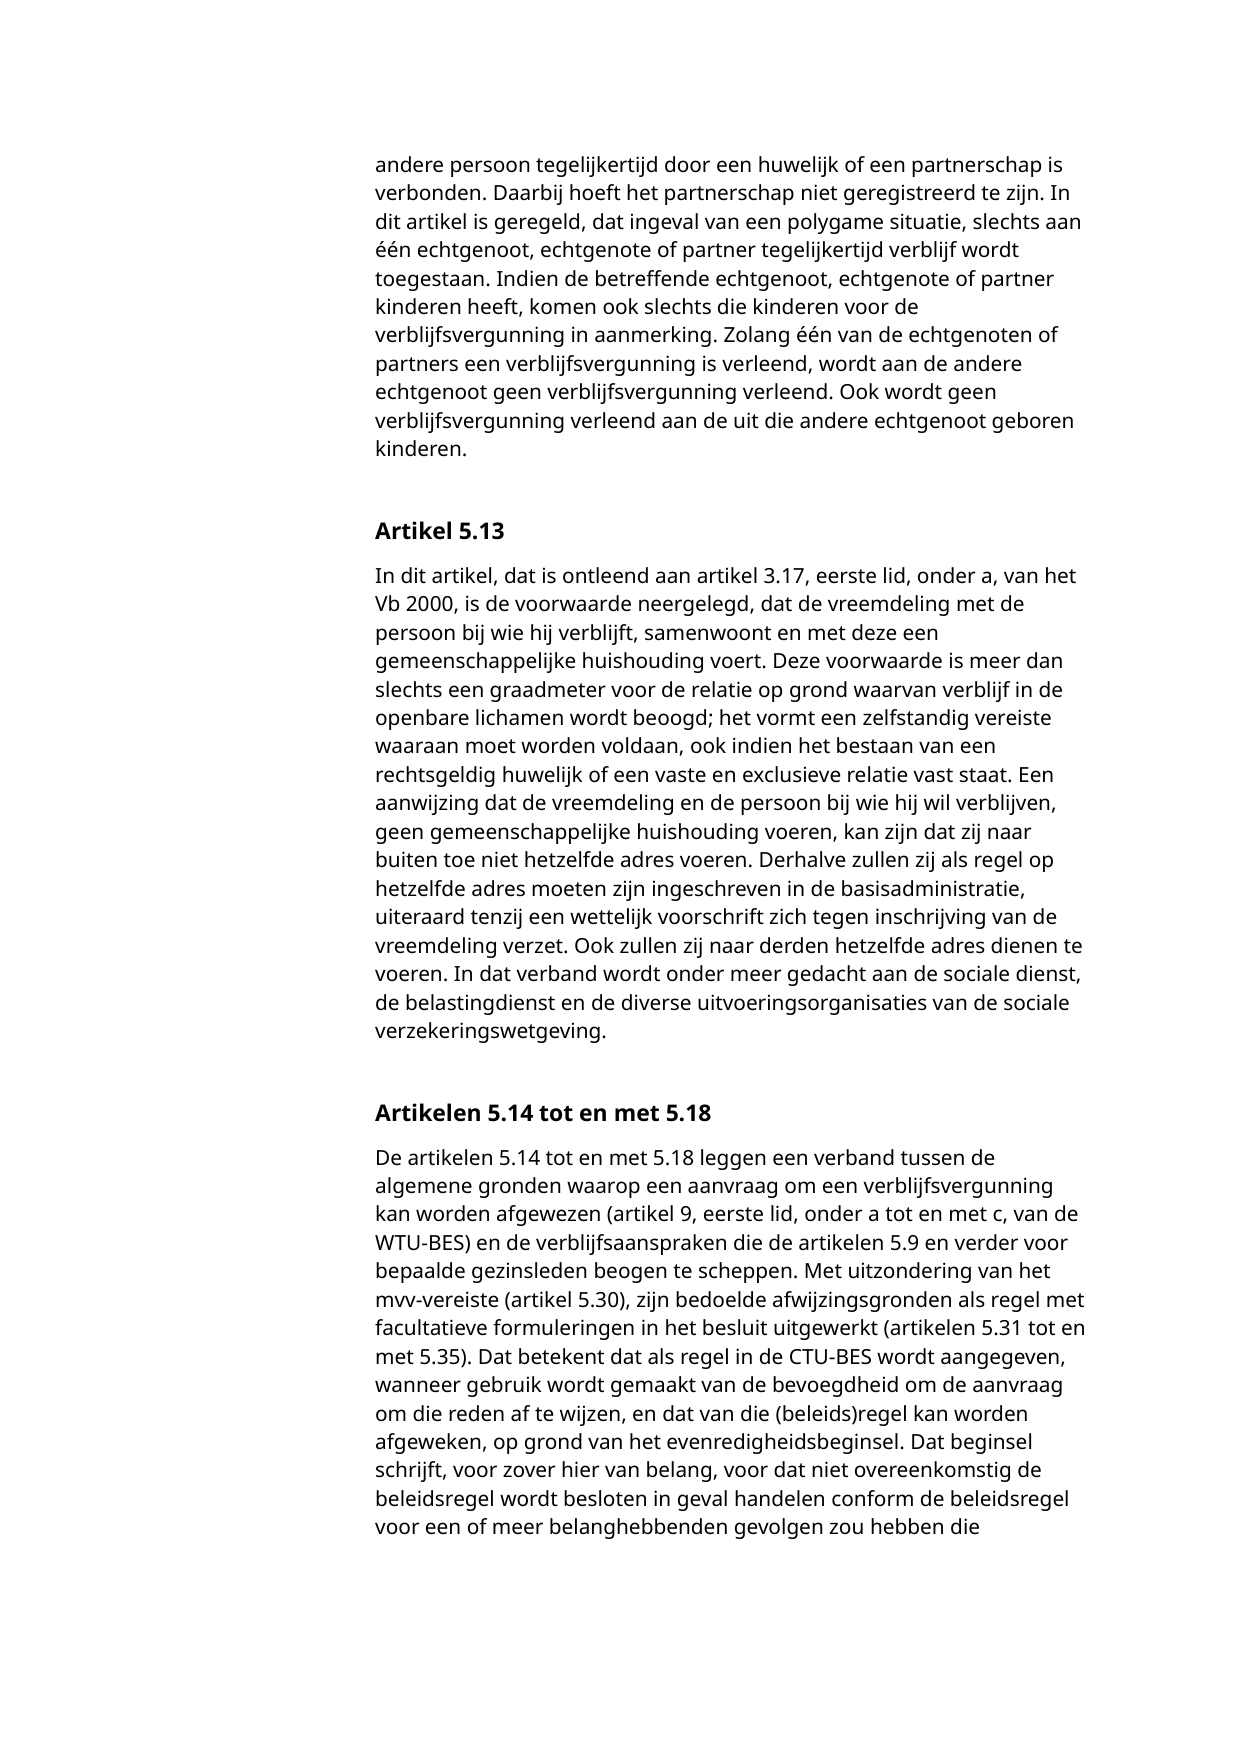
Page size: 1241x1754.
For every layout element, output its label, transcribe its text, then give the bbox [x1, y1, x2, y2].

text In dit artikel, dat is ontleend aan artikel 3.17, eerste lid, onder a, van het Vb 2000, is de voorwaarde neergelegd, dat de vreemdeling met de persoon bij wie hij verblijft, samenwoont en met deze een gemeenschappelijke huishouding voert. Deze voorwaarde is meer dan slechts een graadmeter voor de relatie op grond waarvan verblijf in de openbare lichamen wordt beoogd; het vormt een zelfstandig vereiste waaraan moet worden voldaan, ook indien het bestaan van een rechtsgeldig huwelijk of een vaste en exclusieve relatie vast staat. Een aanwijzing dat de vreemdeling en de persoon bij wie hij wil verblijven, geen gemeenschappelijke huishouding voeren, kan zijn dat zij naar buiten toe niet hetzelfde adres voeren. Derhalve zullen zij als regel op hetzelfde adres moeten zijn ingeschreven in de basisadministratie, uiteraard tenzij een wettelijk voorschrift zich tegen inschrijving van de vreemdeling verzet. Ook zullen zij naar derden hetzelfde adres dienen te voeren. In dat verband wordt onder meer gedacht aan de sociale dienst, de belastingdienst en de diverse uitvoeringsorganisaties van de sociale verzekeringswetgeving. [375, 561, 1090, 1044]
text De artikelen 5.14 tot en met 5.18 leggen een verband tussen de algemene gronden waarop een aanvraag om een verblijfsvergunning kan worden afgewezen (artikel 9, eerste lid, onder a tot en met c, van de WTU-BES) en de verblijfsaanspraken die de artikelen 5.9 en verder voor bepaalde gezinsleden beogen te scheppen. Met uitzondering van het mvv-vereiste (artikel 5.30), zijn bedoelde afwijzingsgronden als regel met facultatieve formuleringen in het besluit uitgewerkt (artikelen 5.31 tot en met 5.35). Dat betekent dat als regel in de CTU-BES wordt aangegeven, wanneer gebruik wordt gemaakt van de bevoegdheid om de aanvraag om die reden af te wijzen, en dat van die (beleids)regel kan worden afgeweken, op grond van het evenredigheidsbeginsel. Dat beginsel schrijft, voor zover hier van belang, voor dat niet overeenkomstig de beleidsregel wordt besloten in geval handelen conform de beleidsregel voor een of meer belanghebbenden gevolgen zou hebben die [375, 1143, 1090, 1541]
subtitle Artikelen 5.14 tot en met 5.18 [375, 1096, 1090, 1128]
text andere persoon tegelijkertijd door een huwelijk of een partnerschap is verbonden. Daarbij hoeft het partnerschap niet geregistreerd te zijn. In dit artikel is geregeld, dat ingeval van een polygame situatie, slechts aan één echtgenoot, echtgenote of partner tegelijkertijd verblijf wordt toegestaan. Indien de betreffende echtgenoot, echtgenote of partner kinderen heeft, komen ook slechts die kinderen voor de verblijfsvergunning in aanmerking. Zolang één van de echtgenoten of partners een verblijfsvergunning is verleend, wordt aan de andere echtgenoot geen verblijfsvergunning verleend. Ook wordt geen verblijfsvergunning verleend aan de uit die andere echtgenoot geboren kinderen. [375, 150, 1090, 463]
subtitle Artikel 5.13 [375, 515, 1090, 546]
